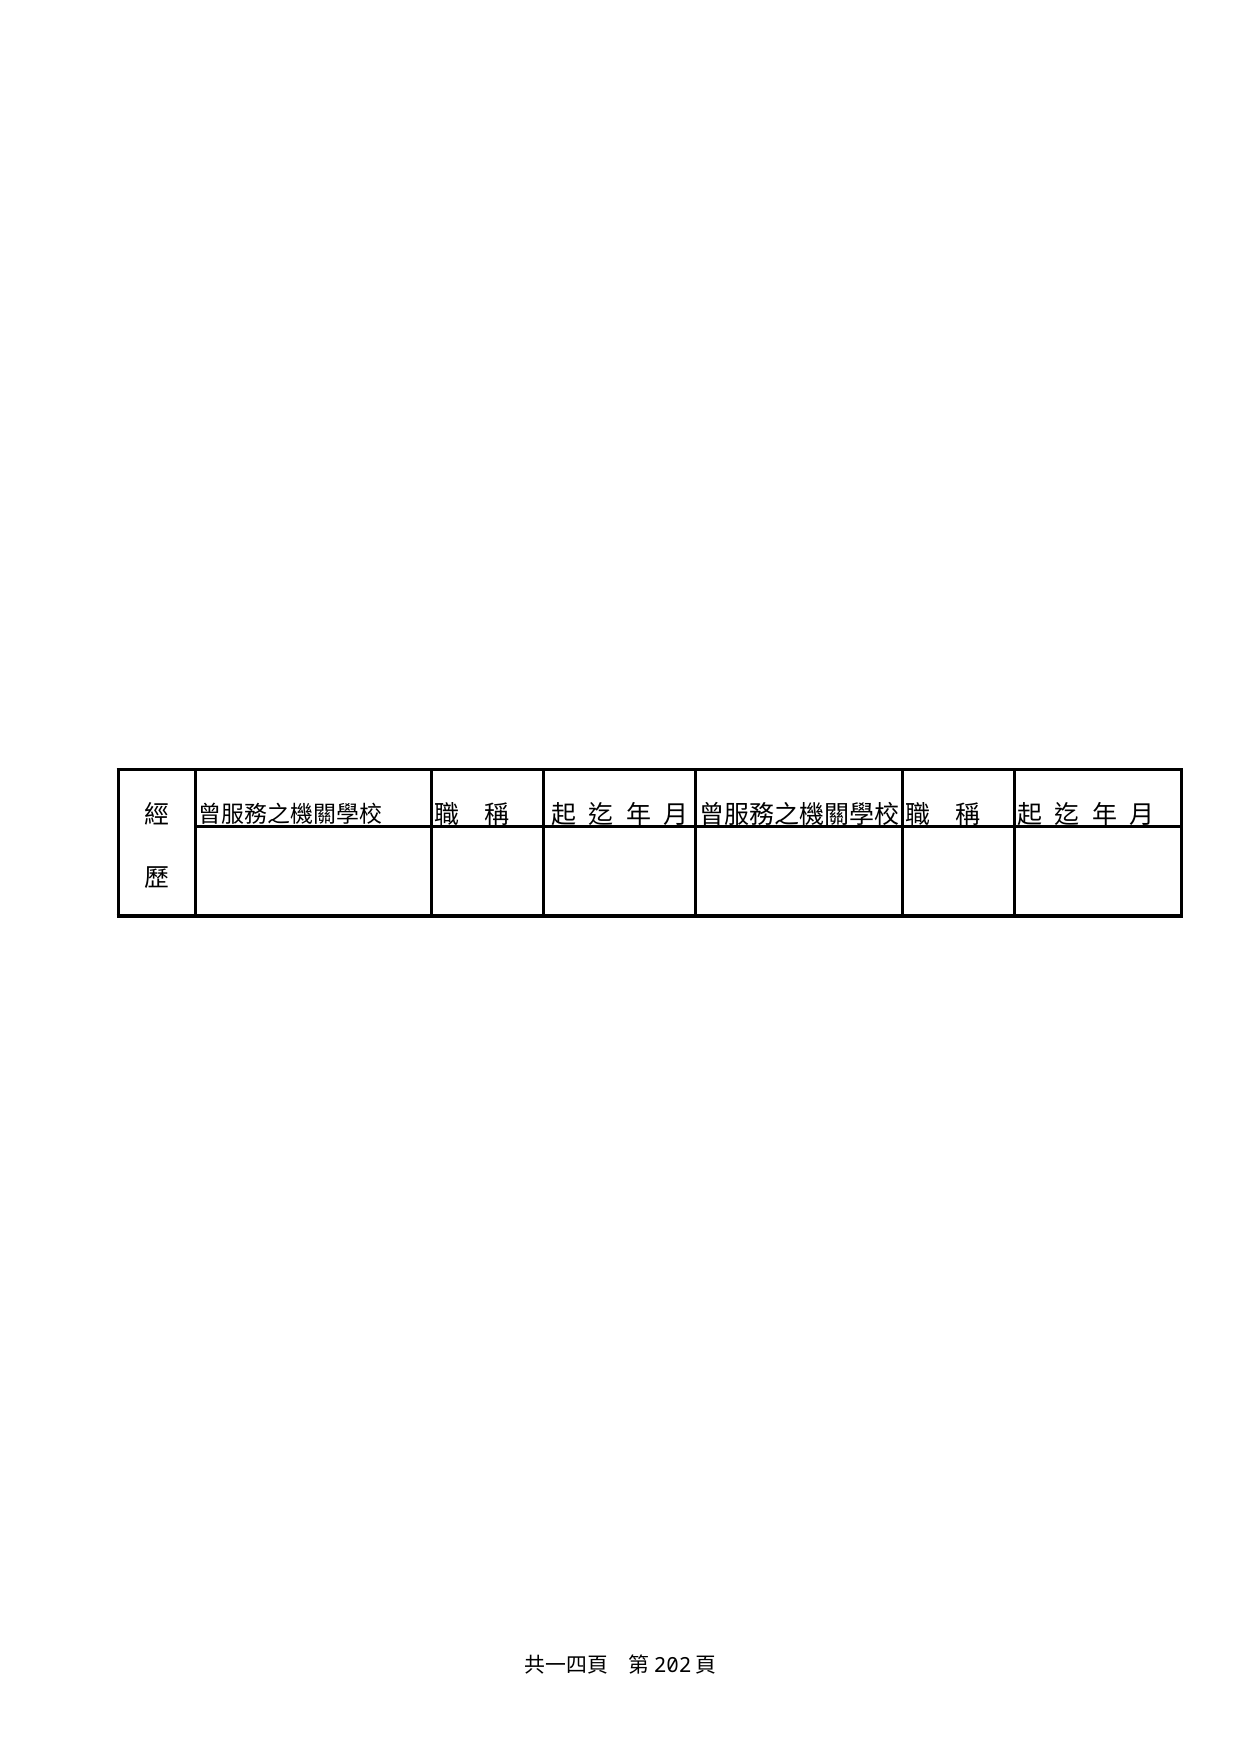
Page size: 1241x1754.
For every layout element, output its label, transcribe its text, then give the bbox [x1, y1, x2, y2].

table_cell 經 歷 [120, 771, 194, 914]
table_cell [545, 828, 694, 914]
table_cell [433, 828, 542, 914]
table_cell [1016, 828, 1180, 914]
table_cell 起 迄 年 月 [545, 771, 694, 825]
table_cell 起 迄 年 月 [1016, 771, 1180, 825]
table_cell 曾服務之機關學校 [697, 771, 901, 825]
table_cell 職 稱 [433, 771, 542, 825]
table_cell [904, 828, 1013, 914]
table_cell 職 稱 [904, 771, 1013, 825]
table_cell 曾服務之機關學校 [197, 771, 430, 825]
table_cell [697, 828, 901, 914]
table_cell [197, 828, 430, 914]
